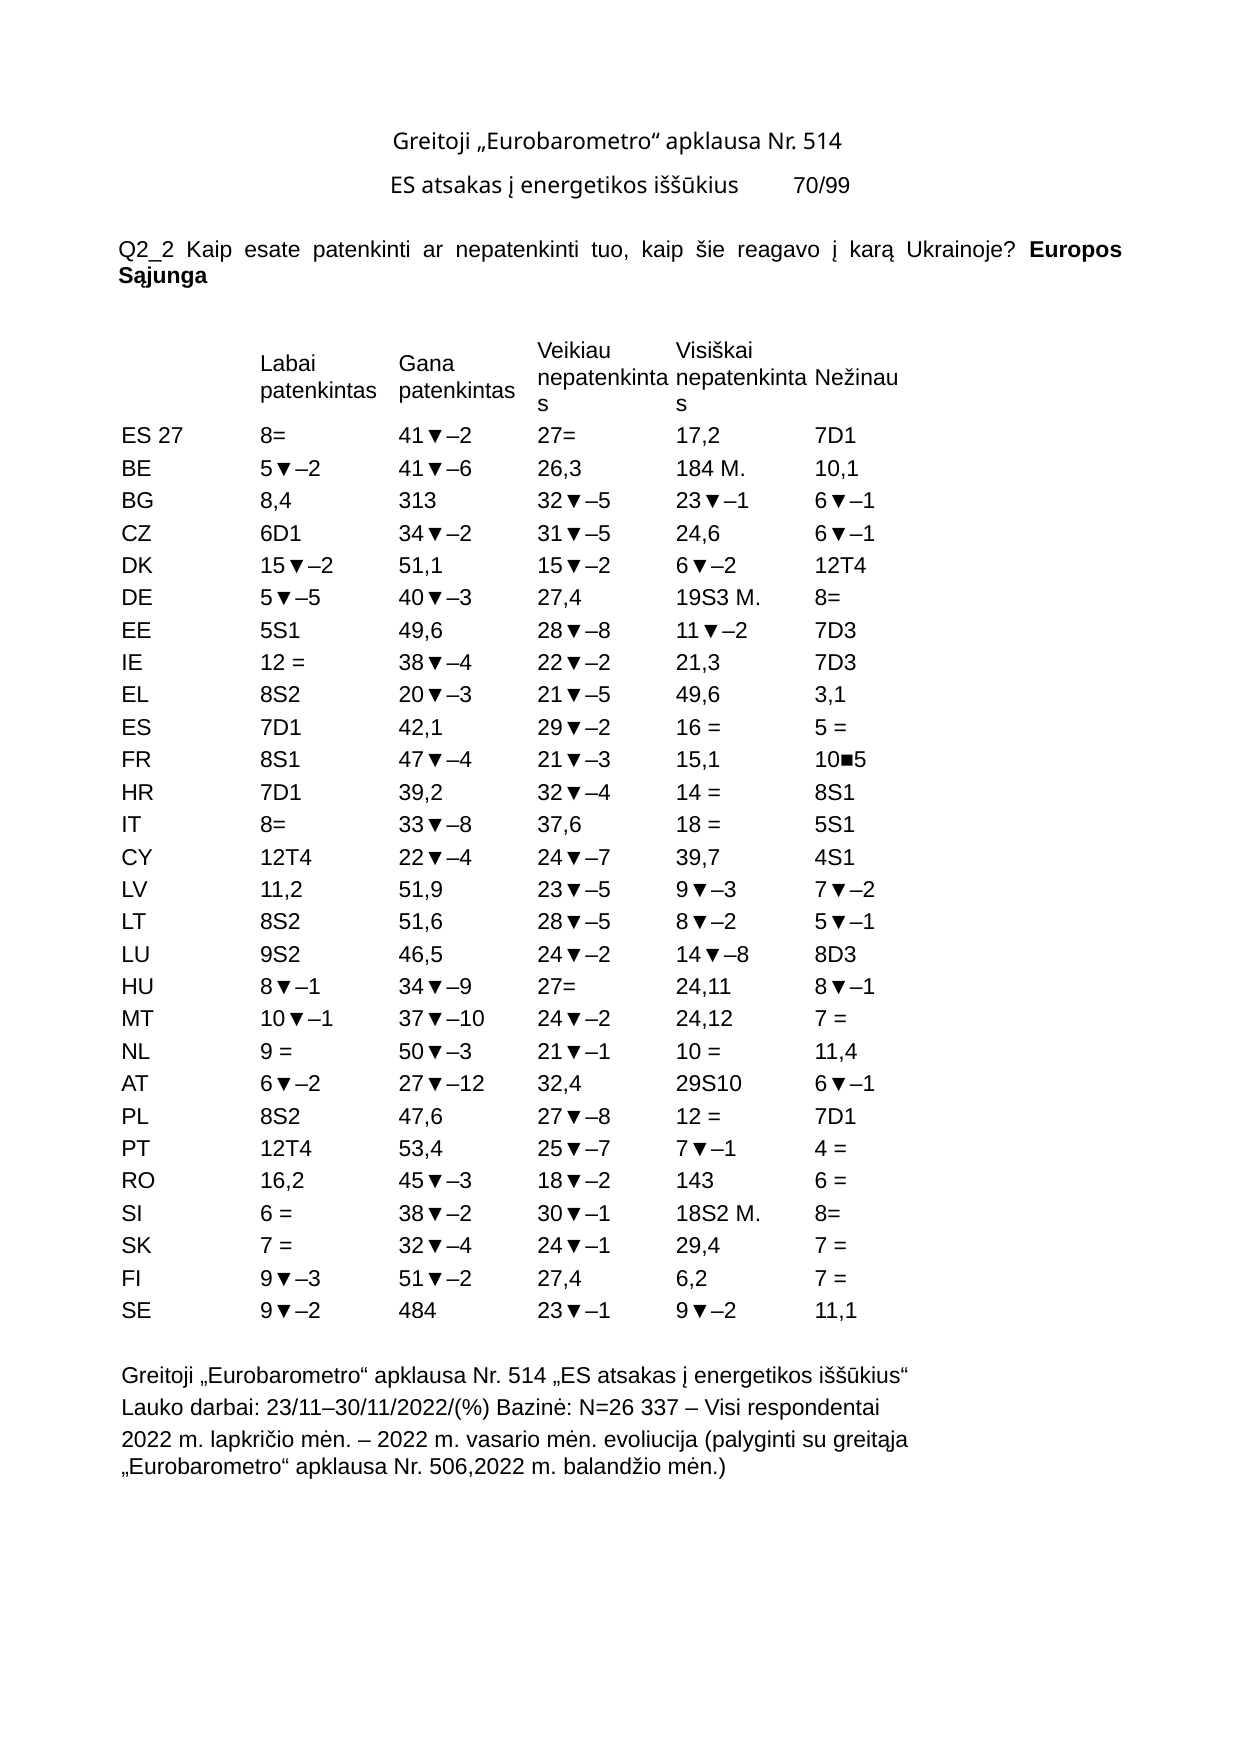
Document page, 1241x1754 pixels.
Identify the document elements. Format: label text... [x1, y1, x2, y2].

table_cell 32▼–5 [534, 484, 673, 516]
table_cell 27= [534, 970, 673, 1002]
table_cell 7D1 [257, 711, 395, 743]
table_cell 18 = [673, 808, 811, 840]
table_cell 9▼–3 [673, 873, 811, 905]
table_cell 33▼–8 [395, 808, 534, 840]
table_cell 25▼–7 [534, 1132, 673, 1164]
table_cell 8= [811, 1197, 950, 1229]
table_cell 34▼–9 [395, 970, 534, 1002]
table_cell 7D3 [811, 614, 950, 646]
table_cell 12Т4 [257, 840, 395, 873]
table_cell 12 = [673, 1100, 811, 1132]
table_cell [534, 1326, 673, 1359]
table_cell 49,6 [395, 614, 534, 646]
table_cell FI [118, 1262, 257, 1294]
table_cell Lauko darbai: 23/11–30/11/2022/(%) Bazinė: N=26 337 – Visi respondentai [118, 1391, 950, 1423]
table_cell 21▼–1 [534, 1035, 673, 1067]
table_cell 12Т4 [811, 549, 950, 581]
table_cell 10▼–1 [257, 1003, 395, 1035]
table_cell RO [118, 1164, 257, 1197]
table_cell 7 = [257, 1229, 395, 1262]
table_cell 24,6 [673, 516, 811, 549]
table_cell 15▼–2 [534, 549, 673, 581]
table_cell 21▼–3 [534, 743, 673, 776]
table_cell ES 27 [118, 419, 257, 452]
table_cell 6 = [257, 1197, 395, 1229]
table_cell DE [118, 581, 257, 614]
table_cell 29S10 [673, 1067, 811, 1099]
text Q2_2 Kaip esate patenkinti ar nepatenkinti tuo, kaip šie reagavo į karą Ukrainoje? Europos Sąjunga [118, 236, 1122, 289]
table_cell MT [118, 1003, 257, 1035]
table_cell 51,9 [395, 873, 534, 905]
table_cell 143 [673, 1164, 811, 1197]
table_cell 23▼–1 [534, 1294, 673, 1326]
table_cell 5S1 [811, 808, 950, 840]
table_cell 2022 m. lapkričio mėn. – 2022 m. vasario mėn. evoliucija (palyginti su greitąja „Eurobarometro“ apklausa Nr. 506,2022 m. balandžio mėn.) [118, 1424, 950, 1482]
table_cell 37▼–10 [395, 1003, 534, 1035]
table_cell 10,1 [811, 452, 950, 484]
table_cell 15▼–2 [257, 549, 395, 581]
table_cell 19S3 M. [673, 581, 811, 614]
table_cell 6D1 [257, 516, 395, 549]
table_cell PT [118, 1132, 257, 1164]
table_cell 24▼–2 [534, 938, 673, 970]
table_cell [811, 1326, 950, 1359]
table_cell 4 = [811, 1132, 950, 1164]
table_cell 8S2 [257, 905, 395, 938]
table_cell 45▼–3 [395, 1164, 534, 1197]
table_cell [257, 1326, 395, 1359]
table_cell 5▼–2 [257, 452, 395, 484]
table_cell LV [118, 873, 257, 905]
table_cell 10 = [673, 1035, 811, 1067]
table_cell 7 = [811, 1003, 950, 1035]
table_cell 42,1 [395, 711, 534, 743]
table_cell 38▼–4 [395, 646, 534, 678]
table_cell 6 = [811, 1164, 950, 1197]
table_cell 30▼–1 [534, 1197, 673, 1229]
table_cell 47,6 [395, 1100, 534, 1132]
table_cell Greitoji „Eurobarometro“ apklausa Nr. 514 „ES atsakas į energetikos iššūkius“ [118, 1359, 950, 1391]
table_cell 484 [395, 1294, 534, 1326]
table_cell 5▼–5 [257, 581, 395, 614]
table_cell 51▼–2 [395, 1262, 534, 1294]
table_cell 11▼–2 [673, 614, 811, 646]
table_cell 29,4 [673, 1229, 811, 1262]
table_cell 39,2 [395, 776, 534, 808]
table_cell LU [118, 938, 257, 970]
table_cell 18S2 M. [673, 1197, 811, 1229]
table_cell 24,12 [673, 1003, 811, 1035]
table_cell 53,4 [395, 1132, 534, 1164]
table_cell LT [118, 905, 257, 938]
table_cell BG [118, 484, 257, 516]
table_cell 27▼–12 [395, 1067, 534, 1099]
table_cell 9▼–3 [257, 1262, 395, 1294]
table_cell 8S1 [811, 776, 950, 808]
table_cell 6▼–1 [811, 516, 950, 549]
table_cell 32▼–4 [395, 1229, 534, 1262]
table_header Nežinau [811, 334, 950, 419]
table_cell 8= [257, 808, 395, 840]
table_cell 32▼–4 [534, 776, 673, 808]
table_cell 5S1 [257, 614, 395, 646]
table_cell 3,1 [811, 679, 950, 711]
table_cell 6▼–1 [811, 484, 950, 516]
table_header Veikiau nepatenkintas [534, 334, 673, 419]
table_cell 7 = [811, 1229, 950, 1262]
table_cell 21▼–5 [534, 679, 673, 711]
table_cell [118, 1326, 257, 1359]
table_cell 6▼–1 [811, 1067, 950, 1099]
table_cell 15,1 [673, 743, 811, 776]
table_cell 27= [534, 419, 673, 452]
table_cell HR [118, 776, 257, 808]
table_cell 12Т4 [257, 1132, 395, 1164]
table_cell IT [118, 808, 257, 840]
table_cell 11,2 [257, 873, 395, 905]
table_cell ES [118, 711, 257, 743]
table_cell 10■5 [811, 743, 950, 776]
table_cell 34▼–2 [395, 516, 534, 549]
table_cell 5 = [811, 711, 950, 743]
table_cell SI [118, 1197, 257, 1229]
table_cell 7▼–1 [673, 1132, 811, 1164]
table_cell 8▼–1 [811, 970, 950, 1002]
table_cell 24,11 [673, 970, 811, 1002]
table_header Labai patenkintas [257, 334, 395, 419]
table_cell 29▼–2 [534, 711, 673, 743]
table_cell NL [118, 1035, 257, 1067]
table_header [118, 334, 257, 419]
table_cell 8▼–1 [257, 970, 395, 1002]
table_cell 7D1 [257, 776, 395, 808]
table_cell 28▼–5 [534, 905, 673, 938]
table_cell 51,6 [395, 905, 534, 938]
table_cell EE [118, 614, 257, 646]
table_cell AT [118, 1067, 257, 1099]
table_cell 18▼–2 [534, 1164, 673, 1197]
table_cell 16,2 [257, 1164, 395, 1197]
table_cell 8S1 [257, 743, 395, 776]
table_cell 27▼–8 [534, 1100, 673, 1132]
table_cell 23▼–1 [673, 484, 811, 516]
table_cell 21,3 [673, 646, 811, 678]
table_cell 32,4 [534, 1067, 673, 1099]
table_cell 8S2 [257, 1100, 395, 1132]
table_cell 184 M. [673, 452, 811, 484]
table_cell 24▼–1 [534, 1229, 673, 1262]
table_cell 7▼–2 [811, 873, 950, 905]
table_cell 313 [395, 484, 534, 516]
table_cell 9 = [257, 1035, 395, 1067]
table_cell 7D3 [811, 646, 950, 678]
table_cell 11,1 [811, 1294, 950, 1326]
table_cell 8,4 [257, 484, 395, 516]
table_cell 8S2 [257, 679, 395, 711]
table_cell [395, 1326, 534, 1359]
table_cell 28▼–8 [534, 614, 673, 646]
table_cell 16 = [673, 711, 811, 743]
table_cell 47▼–4 [395, 743, 534, 776]
table_cell 12 = [257, 646, 395, 678]
table_cell 26,3 [534, 452, 673, 484]
table_cell BE [118, 452, 257, 484]
table_cell EL [118, 679, 257, 711]
table_cell 22▼–2 [534, 646, 673, 678]
table_cell 31▼–5 [534, 516, 673, 549]
table_cell 38▼–2 [395, 1197, 534, 1229]
table_cell CZ [118, 516, 257, 549]
table_cell 37,6 [534, 808, 673, 840]
table_cell 7 = [811, 1262, 950, 1294]
table_cell FR [118, 743, 257, 776]
table_cell 6▼–2 [257, 1067, 395, 1099]
table_cell 7D1 [811, 419, 950, 452]
table_cell 24▼–7 [534, 840, 673, 873]
table_cell 9▼–2 [257, 1294, 395, 1326]
table_header Visiškai nepatenkintas [673, 334, 811, 419]
table_cell 9S2 [257, 938, 395, 970]
table_cell 17,2 [673, 419, 811, 452]
table_cell 8▼–2 [673, 905, 811, 938]
table_cell CY [118, 840, 257, 873]
table_cell 27,4 [534, 581, 673, 614]
table_cell 14▼–8 [673, 938, 811, 970]
table_cell 49,6 [673, 679, 811, 711]
table_cell SE [118, 1294, 257, 1326]
table_cell 39,7 [673, 840, 811, 873]
table_cell DK [118, 549, 257, 581]
table_cell 24▼–2 [534, 1003, 673, 1035]
table_cell 7D1 [811, 1100, 950, 1132]
table_cell 6▼–2 [673, 549, 811, 581]
table_cell 50▼–3 [395, 1035, 534, 1067]
table_cell 8= [811, 581, 950, 614]
table_cell SK [118, 1229, 257, 1262]
table_cell [673, 1326, 811, 1359]
table_cell HU [118, 970, 257, 1002]
table_cell 4S1 [811, 840, 950, 873]
table_cell 14 = [673, 776, 811, 808]
table_cell 8= [257, 419, 395, 452]
table_cell IE [118, 646, 257, 678]
table_cell 41▼–6 [395, 452, 534, 484]
table_cell 8D3 [811, 938, 950, 970]
table_cell 9▼–2 [673, 1294, 811, 1326]
table_cell 51,1 [395, 549, 534, 581]
table_cell 11,4 [811, 1035, 950, 1067]
table_header Gana patenkintas [395, 334, 534, 419]
table_cell 22▼–4 [395, 840, 534, 873]
table_cell 41▼–2 [395, 419, 534, 452]
table_cell 46,5 [395, 938, 534, 970]
table_cell 20▼–3 [395, 679, 534, 711]
table_cell PL [118, 1100, 257, 1132]
table_cell 27,4 [534, 1262, 673, 1294]
table_cell 5▼–1 [811, 905, 950, 938]
table_cell 6,2 [673, 1262, 811, 1294]
table_cell 40▼–3 [395, 581, 534, 614]
table_cell 23▼–5 [534, 873, 673, 905]
